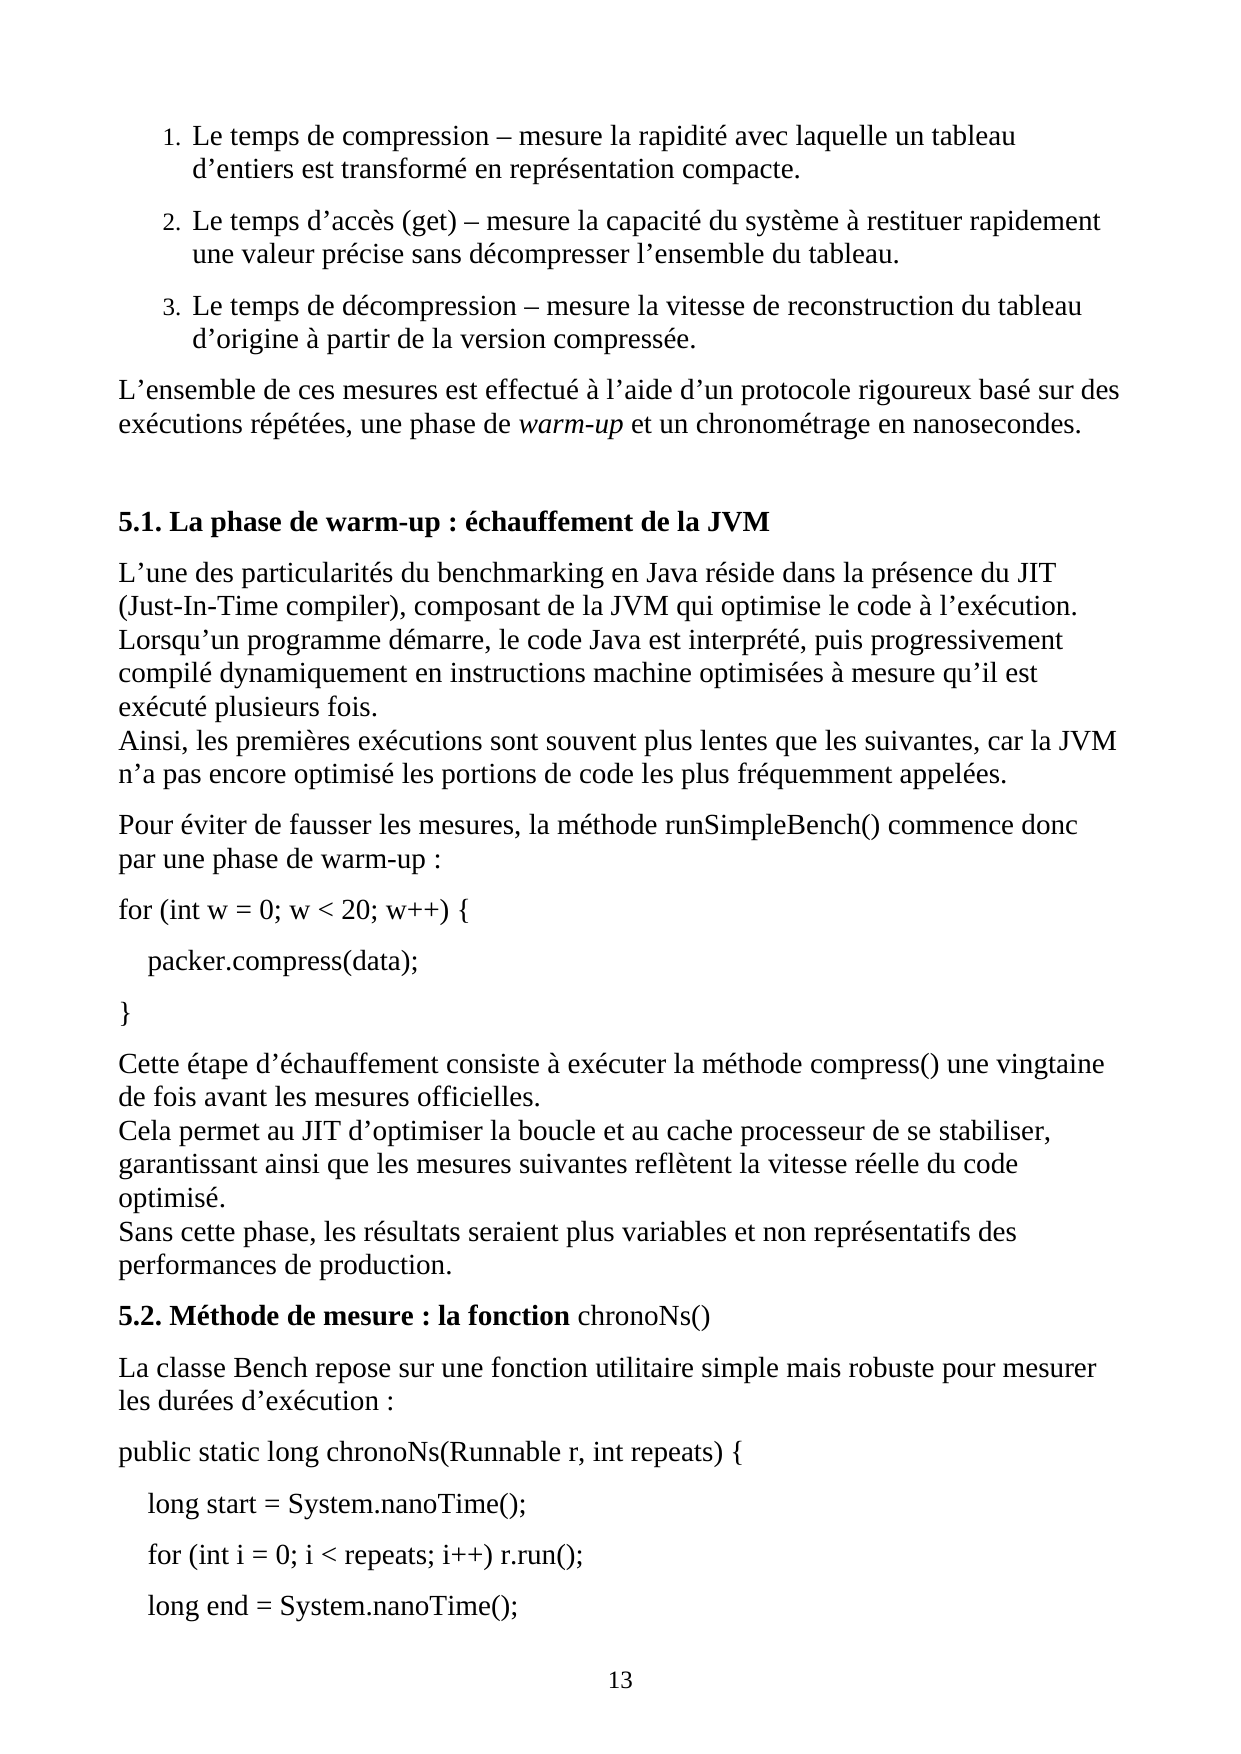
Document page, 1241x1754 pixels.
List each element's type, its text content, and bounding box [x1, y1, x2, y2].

list Le temps d’accès (get) – mesure la capacité du système à restituer rapidement une valeur précise sans décompresser l’ensemble du tableau. [162, 203, 1122, 270]
text long end = System.nanoTime(); [118, 1588, 1122, 1622]
text for (int i = 0; i < repeats; i++) r.run(); [118, 1537, 1122, 1571]
text L’ensemble de ces mesures est effectué à l’aide d’un protocole rigoureux basé sur des exécutions répétées, une phase de warm-up et un chronométrage en nanosecondes. [118, 372, 1122, 439]
subtitle 5.1. La phase de warm-up : échauffement de la JVM [118, 504, 1122, 537]
list Le temps de décompression – mesure la vitesse de reconstruction du tableau d’origine à partir de la version compressée. [162, 288, 1122, 355]
list Le temps de compression – mesure la rapidité avec laquelle un tableau d’entiers est transformé en représentation compacte. [162, 118, 1122, 185]
text La classe Bench repose sur une fonction utilitaire simple mais robuste pour mesurer les durées d’exécution : [118, 1350, 1122, 1417]
text for (int w = 0; w < 20; w++) { [118, 892, 1122, 926]
text } [118, 995, 1122, 1028]
text public static long chronoNs(Runnable r, int repeats) { [118, 1434, 1122, 1468]
text Pour éviter de fausser les mesures, la méthode runSimpleBench() commence donc par une phase de warm-up : [118, 807, 1122, 874]
text long start = System.nanoTime(); [118, 1486, 1122, 1519]
text packer.compress(data); [118, 943, 1122, 977]
subtitle 5.2. Méthode de mesure : la fonction chronoNs() [118, 1298, 1122, 1332]
text Cette étape d’échauffement consiste à exécuter la méthode compress() une vingtaine de fois avant les mesures officielles. Cela permet au JIT d’optimiser la boucle et au cache processeur de se stabiliser, garantissant ainsi que les mesures suivantes reflètent la vitesse réelle du code optimisé. Sans cette phase, les résultats seraient plus variables et non représentatifs des performances de production. [118, 1046, 1122, 1281]
text L’une des particularités du benchmarking en Java réside dans la présence du JIT (Just-In-Time compiler), composant de la JVM qui optimise le code à l’exécution. Lorsqu’un programme démarre, le code Java est interprété, puis progressivement compilé dynamiquement en instructions machine optimisées à mesure qu’il est exécuté plusieurs fois. Ainsi, les premières exécutions sont souvent plus lentes que les suivantes, car la JVM n’a pas encore optimisé les portions de code les plus fréquemment appelées. [118, 555, 1122, 790]
